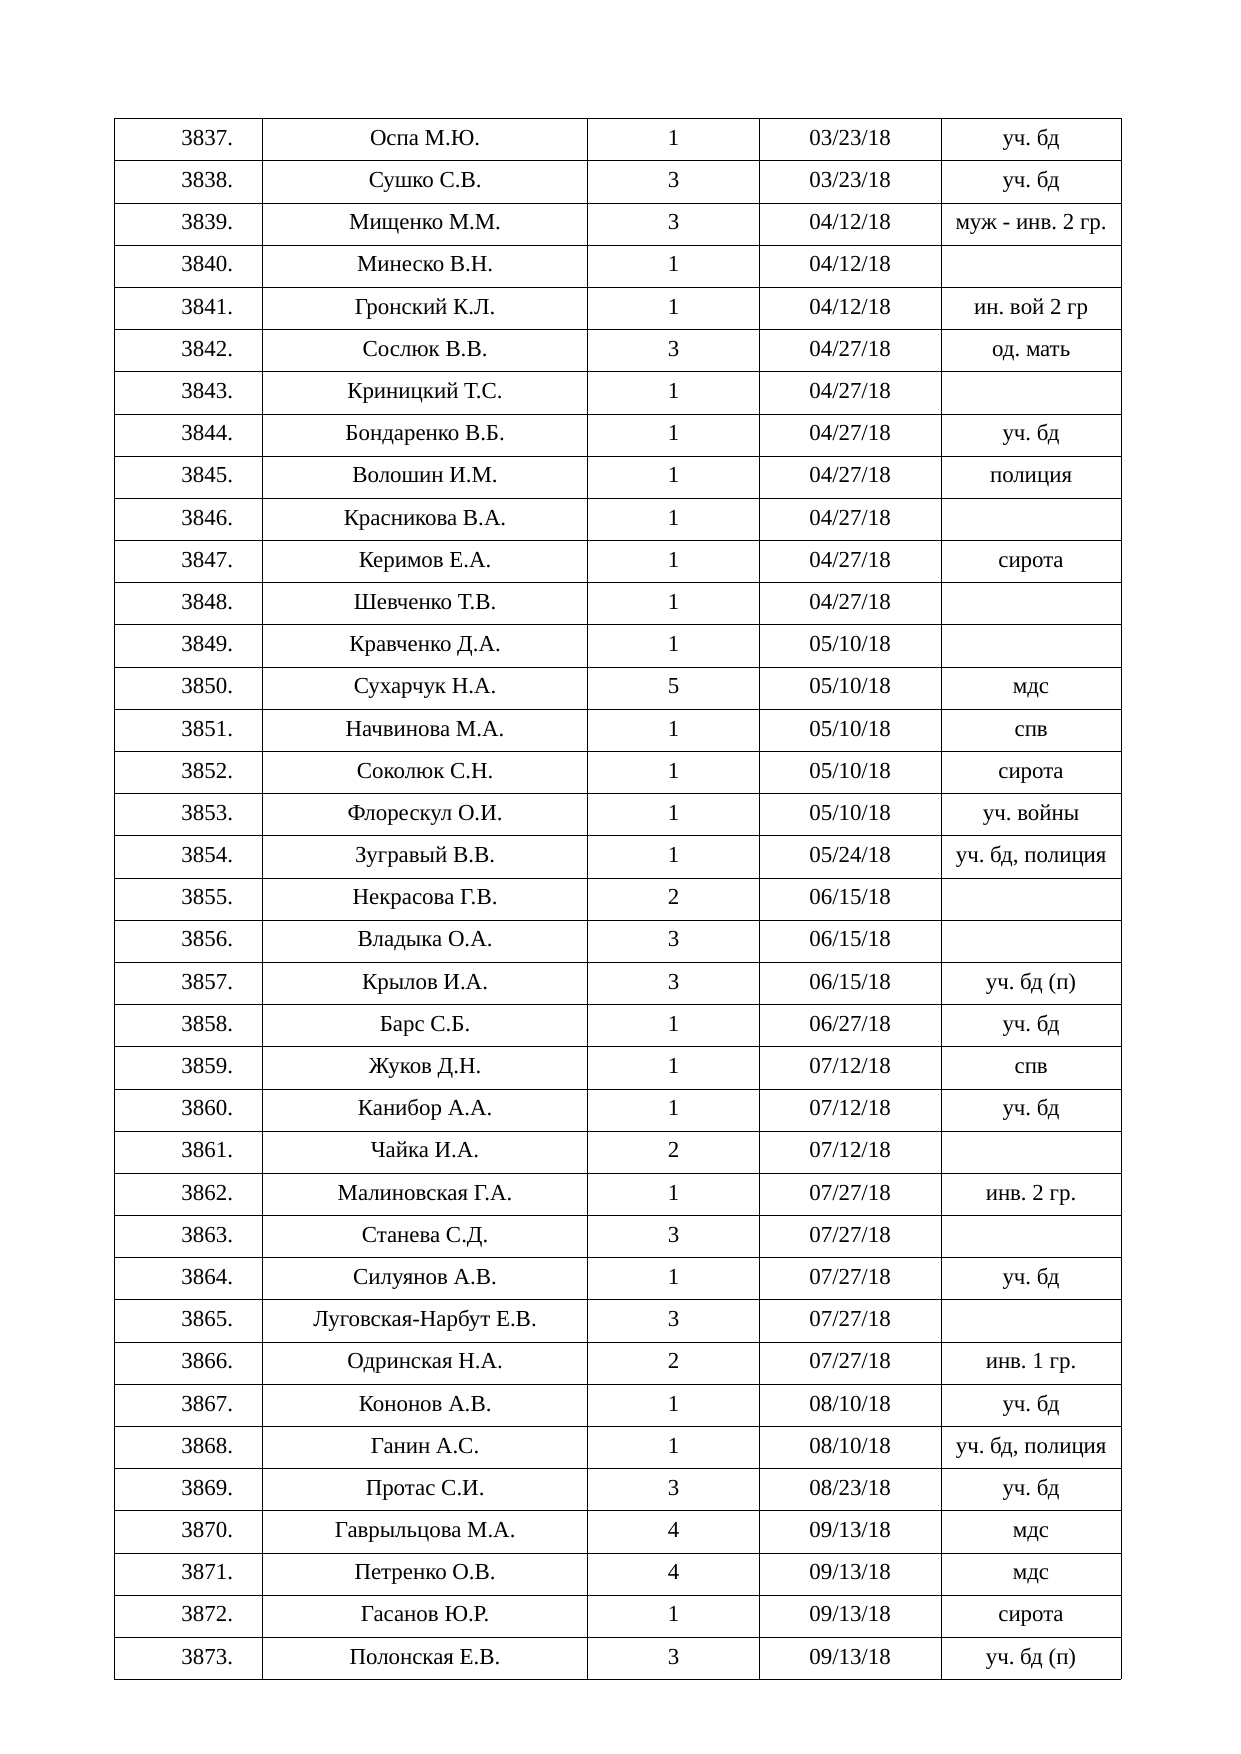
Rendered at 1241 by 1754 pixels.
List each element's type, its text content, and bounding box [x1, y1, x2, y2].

table_cell Сушко С.В. [263, 161, 587, 202]
table_cell 13.09.18 [760, 1596, 941, 1637]
table_cell Протас С.И. [263, 1469, 587, 1510]
table_cell 1 [588, 1596, 759, 1637]
table_cell 1 [588, 119, 759, 160]
table_cell Зугравый В.В. [263, 836, 587, 877]
table_cell Оспа М.Ю. [263, 119, 587, 160]
table_cell Малиновская Г.А. [263, 1174, 587, 1215]
table_cell Гаврыльцова М.А. [263, 1511, 587, 1552]
table_cell мдс [942, 1554, 1121, 1595]
table_cell [942, 921, 1121, 962]
table_cell уч. бд [942, 1090, 1121, 1131]
table_cell Барс С.Б. [263, 1005, 587, 1046]
table_cell Некрасова Г.В. [263, 879, 587, 920]
table_cell [115, 161, 262, 202]
table_cell [115, 1132, 262, 1173]
table_cell уч. бд [942, 119, 1121, 160]
table_cell уч. войны [942, 794, 1121, 835]
table_cell [115, 921, 262, 962]
table_cell 1 [588, 1258, 759, 1299]
table_cell Луговская-Нарбут Е.В. [263, 1300, 587, 1342]
table_cell 3 [588, 963, 759, 1004]
table_cell [115, 415, 262, 456]
table_cell муж - инв. 2 гр. [942, 204, 1121, 245]
table_cell [115, 1343, 262, 1384]
table_cell 13.09.18 [760, 1511, 941, 1552]
table_cell [115, 794, 262, 835]
table_cell Сухарчук Н.А. [263, 668, 587, 709]
table_cell Канибор А.А. [263, 1090, 587, 1131]
table_cell Флорескул О.И. [263, 794, 587, 835]
table_cell [115, 246, 262, 287]
table_cell [115, 1638, 262, 1679]
table_cell [115, 1596, 262, 1637]
table_cell Бондаренко В.Б. [263, 415, 587, 456]
table_cell [942, 1132, 1121, 1173]
table_cell [115, 625, 262, 667]
table_cell ин. вой 2 гр [942, 288, 1121, 329]
table_cell Керимов Е.А. [263, 541, 587, 582]
table_cell [115, 1300, 262, 1342]
table_cell мдс [942, 668, 1121, 709]
table_cell Крылов И.А. [263, 963, 587, 1004]
table_cell Одринская Н.А. [263, 1343, 587, 1384]
table_cell Сослюк В.В. [263, 330, 587, 371]
table_cell [115, 668, 262, 709]
table_cell 1 [588, 1427, 759, 1468]
table_cell 27.04.18 [760, 583, 941, 624]
table_cell уч. бд (п) [942, 1638, 1121, 1679]
table_cell 1 [588, 457, 759, 498]
table_cell [942, 246, 1121, 287]
table_cell сирота [942, 752, 1121, 793]
table_cell уч. бд [942, 1469, 1121, 1510]
table_cell [115, 1047, 262, 1088]
table_cell [942, 372, 1121, 413]
table_cell [942, 499, 1121, 540]
table_cell 1 [588, 1047, 759, 1088]
table_cell 15.06.18 [760, 963, 941, 1004]
table_cell Гронский К.Л. [263, 288, 587, 329]
table_cell 12.07.18 [760, 1132, 941, 1173]
table_cell 10.05.18 [760, 668, 941, 709]
table_cell Полонская Е.В. [263, 1638, 587, 1679]
table_cell [115, 1216, 262, 1257]
table_cell 1 [588, 288, 759, 329]
table_cell 27.04.18 [760, 372, 941, 413]
table_cell 27.04.18 [760, 499, 941, 540]
table_cell Шевченко Т.В. [263, 583, 587, 624]
table_cell 1 [588, 1174, 759, 1215]
table_cell Ганин А.С. [263, 1427, 587, 1468]
table_cell 1 [588, 836, 759, 877]
table_cell 3 [588, 204, 759, 245]
table_cell [115, 457, 262, 498]
table_cell 1 [588, 752, 759, 793]
table_cell Силуянов А.В. [263, 1258, 587, 1299]
table_cell 27.06.18 [760, 1005, 941, 1046]
table_cell уч. бд [942, 1385, 1121, 1426]
table_cell [115, 1005, 262, 1046]
table_cell 4 [588, 1511, 759, 1552]
table_cell 3 [588, 921, 759, 962]
table_cell 1 [588, 710, 759, 751]
table_cell Красникова В.А. [263, 499, 587, 540]
table_cell 1 [588, 1090, 759, 1131]
table_cell Криницкий Т.С. [263, 372, 587, 413]
table_cell уч. бд [942, 415, 1121, 456]
table_cell Гасанов Ю.Р. [263, 1596, 587, 1637]
table_cell 2 [588, 1132, 759, 1173]
table_cell 12.04.18 [760, 288, 941, 329]
table_cell [115, 1554, 262, 1595]
table_cell Кононов А.В. [263, 1385, 587, 1426]
table_cell 12.04.18 [760, 246, 941, 287]
table_cell уч. бд [942, 1005, 1121, 1046]
table_cell [115, 1090, 262, 1131]
table_cell 23.03.18 [760, 161, 941, 202]
table_cell Минеско В.Н. [263, 246, 587, 287]
table_cell 1 [588, 1005, 759, 1046]
table_cell 3 [588, 1300, 759, 1342]
table_cell 3 [588, 330, 759, 371]
table_cell [115, 1174, 262, 1215]
table_cell 1 [588, 541, 759, 582]
table_cell Мищенко М.М. [263, 204, 587, 245]
table_cell 1 [588, 246, 759, 287]
table_cell 15.06.18 [760, 879, 941, 920]
table_cell [115, 499, 262, 540]
table_cell [115, 836, 262, 877]
table_cell уч. бд, полиция [942, 1427, 1121, 1468]
table_cell Петренко О.В. [263, 1554, 587, 1595]
table_cell [942, 1216, 1121, 1257]
table_cell 12.07.18 [760, 1047, 941, 1088]
table_cell Волошин И.М. [263, 457, 587, 498]
table_cell [115, 119, 262, 160]
table_cell 3 [588, 1216, 759, 1257]
table_cell уч. бд (п) [942, 963, 1121, 1004]
table_cell 1 [588, 625, 759, 667]
table_cell 10.08.18 [760, 1427, 941, 1468]
table_cell [115, 1511, 262, 1552]
table_cell 13.09.18 [760, 1554, 941, 1595]
table_cell [942, 879, 1121, 920]
table_cell 3 [588, 1469, 759, 1510]
table_cell 27.07.18 [760, 1174, 941, 1215]
table_cell 2 [588, 1343, 759, 1384]
table_cell 27.04.18 [760, 330, 941, 371]
table_cell спв [942, 1047, 1121, 1088]
table_cell 1 [588, 583, 759, 624]
table_cell уч. бд [942, 161, 1121, 202]
table_cell 12.07.18 [760, 1090, 941, 1131]
table_cell 1 [588, 1385, 759, 1426]
table_cell [115, 330, 262, 371]
table_cell 27.04.18 [760, 415, 941, 456]
table_cell Станева С.Д. [263, 1216, 587, 1257]
table_cell 27.07.18 [760, 1343, 941, 1384]
table_cell инв. 2 гр. [942, 1174, 1121, 1215]
table_cell [115, 1427, 262, 1468]
table_cell [942, 583, 1121, 624]
table_cell 12.04.18 [760, 204, 941, 245]
table_cell 27.07.18 [760, 1216, 941, 1257]
table_cell 2 [588, 879, 759, 920]
table_cell [115, 288, 262, 329]
table_cell Чайка И.А. [263, 1132, 587, 1173]
table_cell 10.05.18 [760, 710, 941, 751]
table_cell 3 [588, 1638, 759, 1679]
table_cell уч. бд, полиция [942, 836, 1121, 877]
table_cell Владыка О.А. [263, 921, 587, 962]
table_cell 3 [588, 161, 759, 202]
table_cell [115, 879, 262, 920]
table_cell сирота [942, 541, 1121, 582]
table_cell [942, 625, 1121, 667]
table_cell 1 [588, 794, 759, 835]
table_cell 1 [588, 415, 759, 456]
table_cell [115, 1385, 262, 1426]
table_cell 27.04.18 [760, 457, 941, 498]
table_cell [115, 1469, 262, 1510]
table_cell [115, 541, 262, 582]
table_cell 13.09.18 [760, 1638, 941, 1679]
table_cell [115, 583, 262, 624]
table_cell 10.08.18 [760, 1385, 941, 1426]
table_cell 23.03.18 [760, 119, 941, 160]
table_cell 1 [588, 499, 759, 540]
table_cell 15.06.18 [760, 921, 941, 962]
table_cell 27.07.18 [760, 1300, 941, 1342]
table_cell полиция [942, 457, 1121, 498]
table_cell [115, 710, 262, 751]
table_cell 23.08.18 [760, 1469, 941, 1510]
table_cell 27.07.18 [760, 1258, 941, 1299]
table_cell 24.05.18 [760, 836, 941, 877]
table_cell мдс [942, 1511, 1121, 1552]
table_cell [115, 752, 262, 793]
table_cell инв. 1 гр. [942, 1343, 1121, 1384]
table_cell [115, 1258, 262, 1299]
table_cell 5 [588, 668, 759, 709]
table_cell спв [942, 710, 1121, 751]
table_cell 27.04.18 [760, 541, 941, 582]
table_cell [115, 963, 262, 1004]
table_cell од. мать [942, 330, 1121, 371]
table_cell уч. бд [942, 1258, 1121, 1299]
table_cell 4 [588, 1554, 759, 1595]
table_cell 1 [588, 372, 759, 413]
table_cell [115, 204, 262, 245]
table_cell Начвинова М.А. [263, 710, 587, 751]
table_cell 10.05.18 [760, 752, 941, 793]
table_cell Соколюк С.Н. [263, 752, 587, 793]
table_cell [115, 372, 262, 413]
table_cell сирота [942, 1596, 1121, 1637]
table_cell Жуков Д.Н. [263, 1047, 587, 1088]
table_cell Кравченко Д.А. [263, 625, 587, 667]
table_cell [942, 1300, 1121, 1342]
table_cell 10.05.18 [760, 625, 941, 667]
table_cell 10.05.18 [760, 794, 941, 835]
